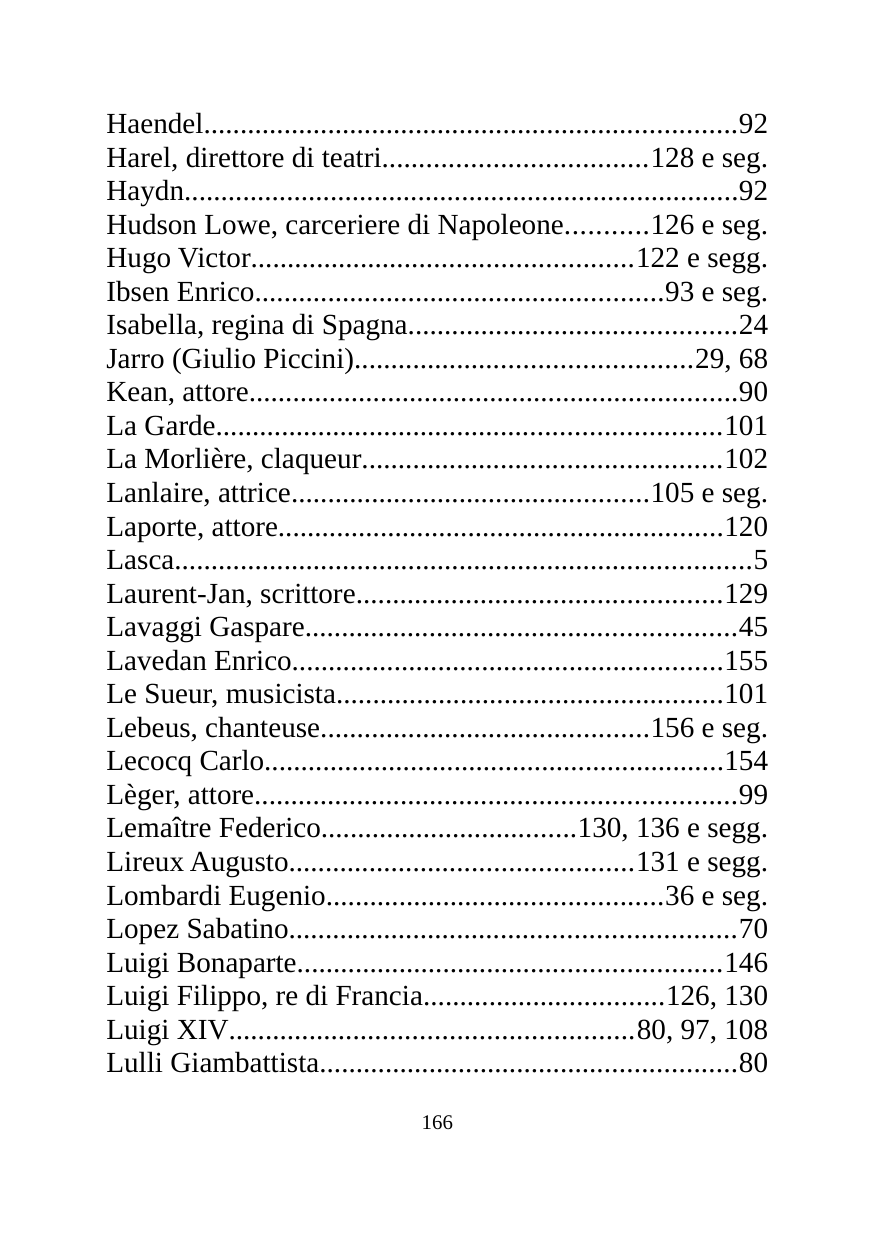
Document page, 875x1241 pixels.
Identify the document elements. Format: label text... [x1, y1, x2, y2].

text Lecocq Carlo 154 [106, 743, 768, 777]
text Luigi Filippo, re di Francia 126, 130 [106, 978, 768, 1012]
text Lebeus, chanteuse 156 e seg. [106, 710, 768, 743]
text Le Sueur, musicista 101 [106, 676, 768, 710]
text Lemaître Federico 130, 136 e segg. [106, 811, 768, 844]
text Lombardi Eugenio 36 e seg. [106, 878, 768, 911]
text Laporte, attore 120 [106, 509, 768, 542]
text Lasca 5 [106, 542, 768, 576]
text Lavedan Enrico 155 [106, 643, 768, 676]
text Hugo Victor 122 e segg. [106, 240, 768, 274]
text Isabella, regina di Spagna 24 [106, 307, 768, 341]
text La Morlière, claqueur 102 [106, 442, 768, 475]
text Luigi Bonaparte 146 [106, 945, 768, 978]
text Lulli Giambattista 80 [106, 1045, 768, 1079]
text Lireux Augusto 131 e segg. [106, 844, 768, 878]
text Luigi XIV 80, 97, 108 [106, 1012, 768, 1045]
text Lèger, attore 99 [106, 777, 768, 811]
text Jarro (Giulio Piccini) 29, 68 [106, 341, 768, 374]
text Lavaggi Gaspare 45 [106, 609, 768, 643]
text Kean, attore 90 [106, 374, 768, 408]
text Ibsen Enrico 93 e seg. [106, 274, 768, 307]
text Haydn 92 [106, 173, 768, 207]
text Lopez Sabatino 70 [106, 911, 768, 945]
text Lanlaire, attrice 105 e seg. [106, 475, 768, 509]
text La Garde 101 [106, 408, 768, 442]
text Harel, direttore di teatri 128 e seg. [106, 140, 768, 173]
text Laurent-Jan, scrittore 129 [106, 576, 768, 609]
text Hudson Lowe, carceriere di Napoleone 126 e seg. [106, 207, 768, 240]
text Haendel 92 [106, 106, 768, 140]
